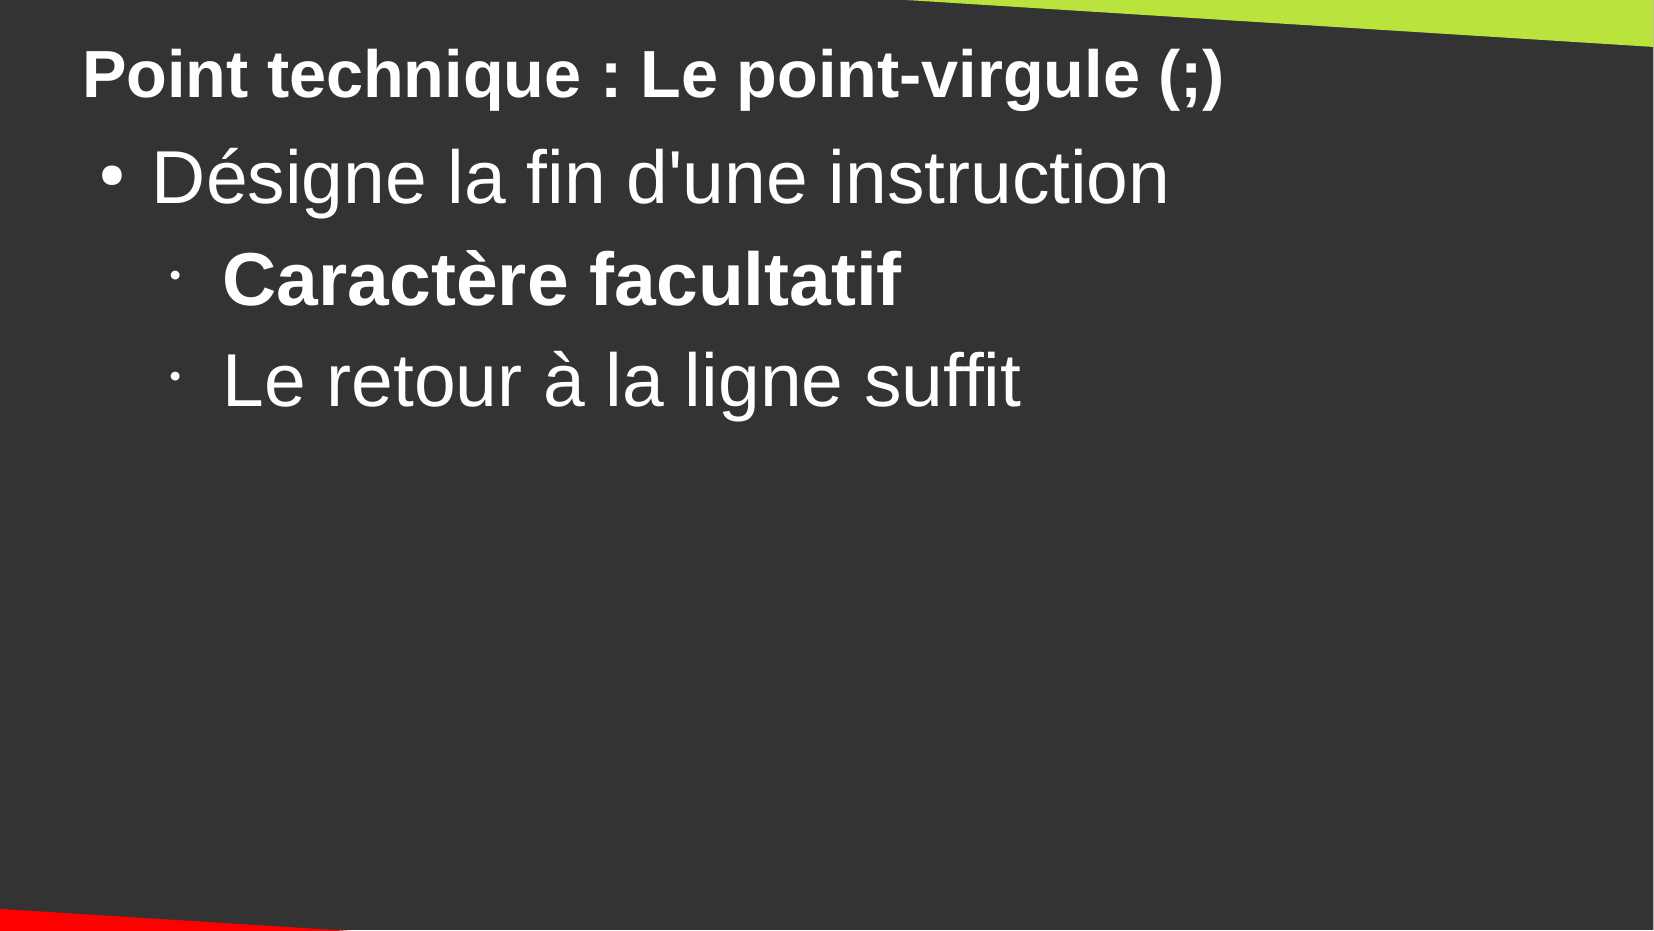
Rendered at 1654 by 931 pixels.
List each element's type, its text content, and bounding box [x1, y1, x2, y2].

list Désigne la fin d'une instruction Caractère facultatif Le retour à la ligne suffit [80, 135, 1620, 544]
text_box [0, 908, 352, 931]
title Point technique : Le point-virgule (;) [82, 37, 1571, 114]
text_box [906, 0, 1654, 47]
